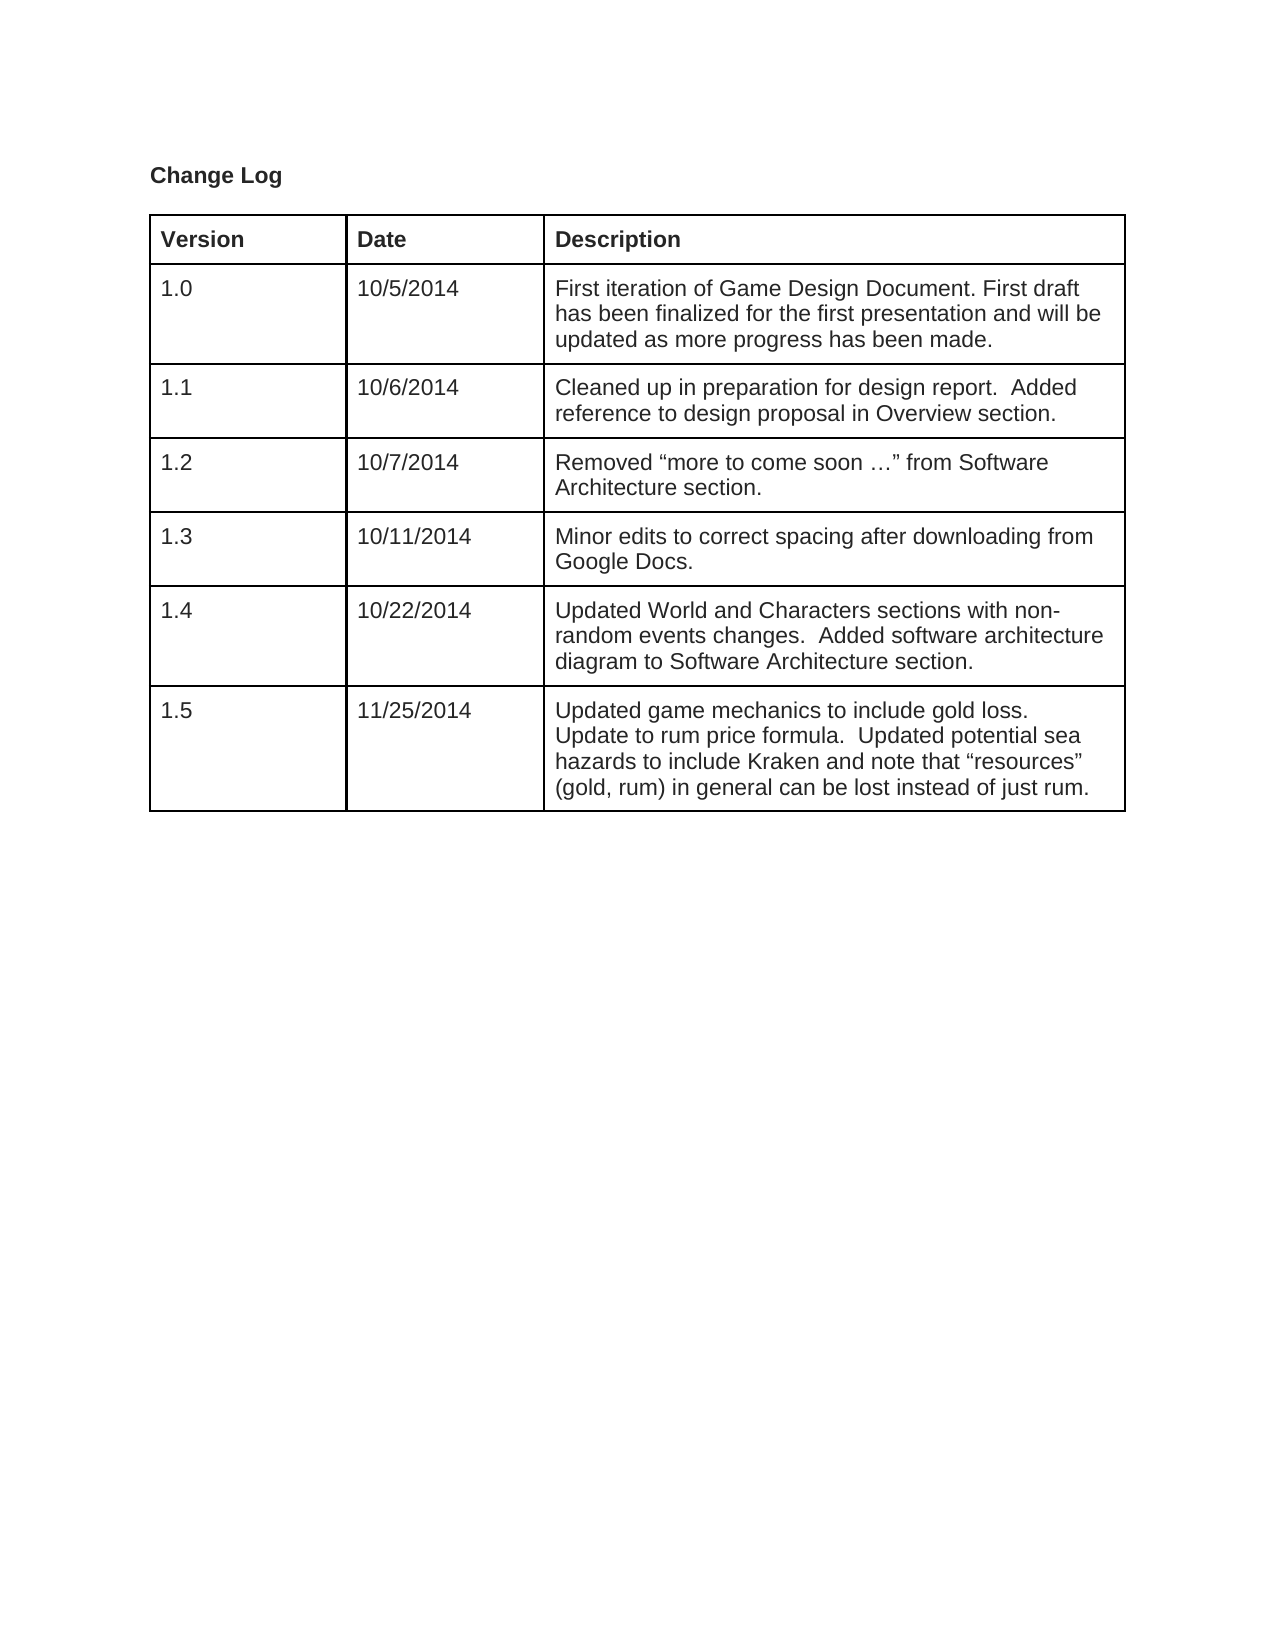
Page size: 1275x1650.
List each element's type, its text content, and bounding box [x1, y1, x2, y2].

table_cell 1.3 [151, 513, 345, 585]
table_cell Minor edits to correct spacing after downloading from Google Docs. [545, 513, 1124, 585]
table_cell 10/5/2014 [348, 265, 543, 362]
table_cell 10/11/2014 [348, 513, 543, 585]
table_cell Removed “more to come soon …” from Software Architecture section. [545, 439, 1124, 511]
table_cell First iteration of Game Design Document. First draft has been finalized for the first presentation and will be updated as more progress has been made. [545, 265, 1124, 362]
table_cell 1.5 [151, 687, 345, 810]
text Change Log [150, 162, 1125, 188]
table_cell 1.1 [151, 365, 345, 437]
table_cell 1.4 [151, 587, 345, 685]
table_cell 10/7/2014 [348, 439, 543, 511]
table_header Date [348, 216, 543, 263]
table_header Version [151, 216, 345, 263]
table_header Description [545, 216, 1124, 263]
table_cell 11/25/2014 [348, 687, 543, 810]
table_cell 1.0 [151, 265, 345, 362]
table_cell 10/6/2014 [348, 365, 543, 437]
table_cell Cleaned up in preparation for design report. Added reference to design proposal in Overview section. [545, 365, 1124, 437]
table_cell Updated game mechanics to include gold loss. Update to rum price formula. Updated potential sea hazards to include Kraken and note that “resources” (gold, rum) in general can be lost instead of just rum. [545, 687, 1124, 810]
table_cell 1.2 [151, 439, 345, 511]
table_cell Updated World and Characters sections with non-random events changes. Added software architecture diagram to Software Architecture section. [545, 587, 1124, 685]
table_cell 10/22/2014 [348, 587, 543, 685]
